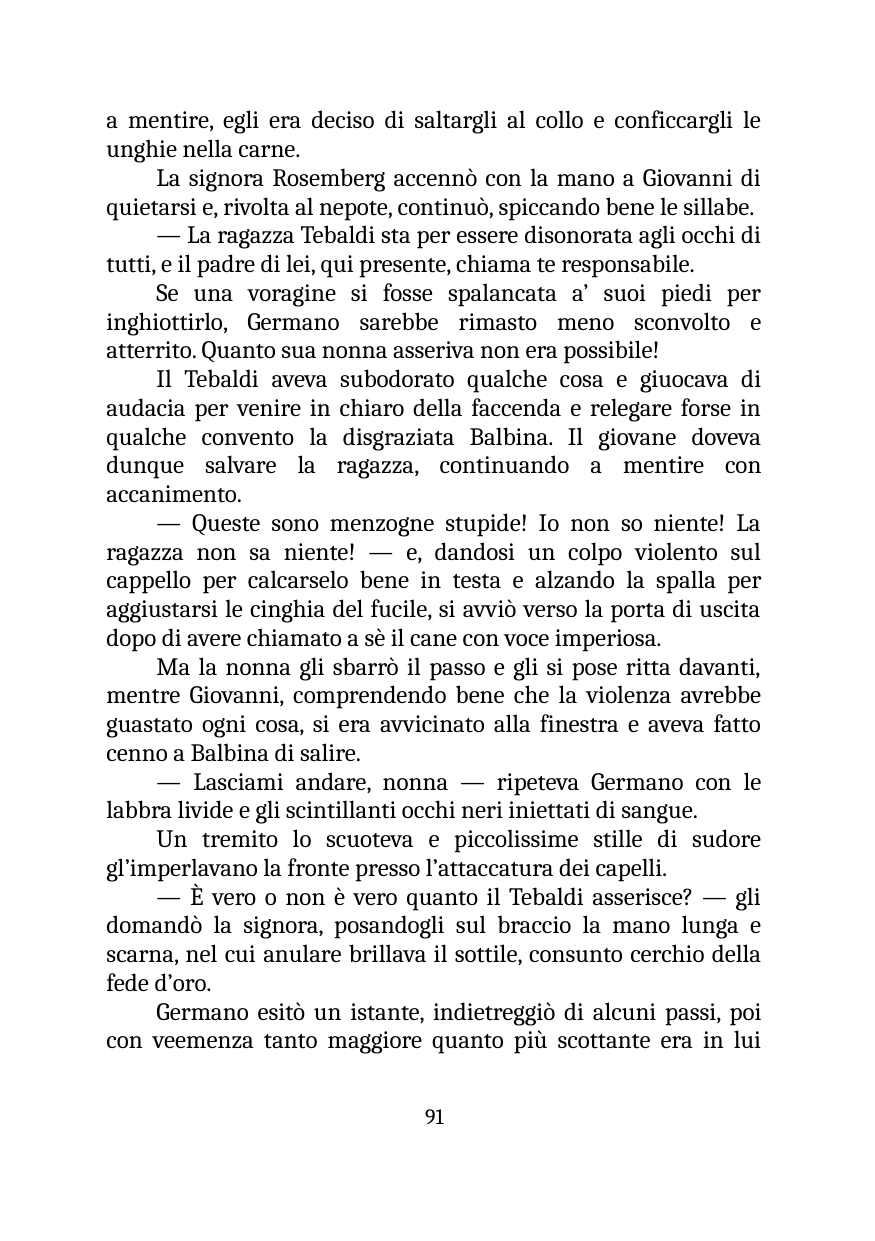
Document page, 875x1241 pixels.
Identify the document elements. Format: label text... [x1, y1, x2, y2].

text Se una voragine si fosse spalancata a’ suoi piedi per inghiottirlo, Germano sarebbe rimasto meno sconvolto e atterrito. Quanto sua nonna asseriva non era possibile! [106, 279, 762, 365]
text Ma la nonna gli sbarrò il passo e gli si pose ritta davanti, mentre Giovanni, comprendendo bene che la violenza avrebbe guastato ogni cosa, si era avvicinato alla finestra e aveva fatto cenno a Balbina di salire. [106, 652, 762, 767]
text Germano esitò un istante, indietreggiò di alcuni passi, poi con veemenza tanto maggiore quanto più scottante era in lui [106, 997, 762, 1055]
text Un tremito lo scuoteva e piccolissime stille di sudore gl’imperlavano la fronte presso l’attaccatura dei capelli. [106, 825, 762, 882]
text — La ragazza Tebaldi sta per essere disonorata agli occhi di tutti, e il padre di lei, qui presente, chiama te responsabile. [106, 221, 762, 279]
text La signora Rosemberg accennò con la mano a Giovanni di quietarsi e, rivolta al nepote, continuò, spiccando bene le sillabe. [106, 164, 762, 221]
text — Lasciami andare, nonna — ripeteva Germano con le labbra livide e gli scintillanti occhi neri iniettati di sangue. [106, 767, 762, 825]
text Il Tebaldi aveva subodorato qualche cosa e giuocava di audacia per venire in chiaro della faccenda e relegare forse in qualche convento la disgraziata Balbina. Il giovane doveva dunque salvare la ragazza, continuando a mentire con accanimento. [106, 365, 762, 509]
text — Queste sono menzogne stupide! Io non so niente! La ragazza non sa niente! — e, dandosi un colpo violento sul cappello per calcarselo bene in testa e alzando la spalla per aggiustarsi le cinghia del fucile, si avviò verso la porta di uscita dopo di avere chiamato a sè il cane con voce imperiosa. [106, 509, 762, 652]
text a mentire, egli era deciso di saltargli al collo e conficcargli le unghie nella carne. [106, 106, 762, 164]
text — È vero o non è vero quanto il Tebaldi asserisce? — gli domandò la signora, posandogli sul braccio la mano lunga e scarna, nel cui anulare brillava il sottile, consunto cerchio della fede d’oro. [106, 882, 762, 997]
